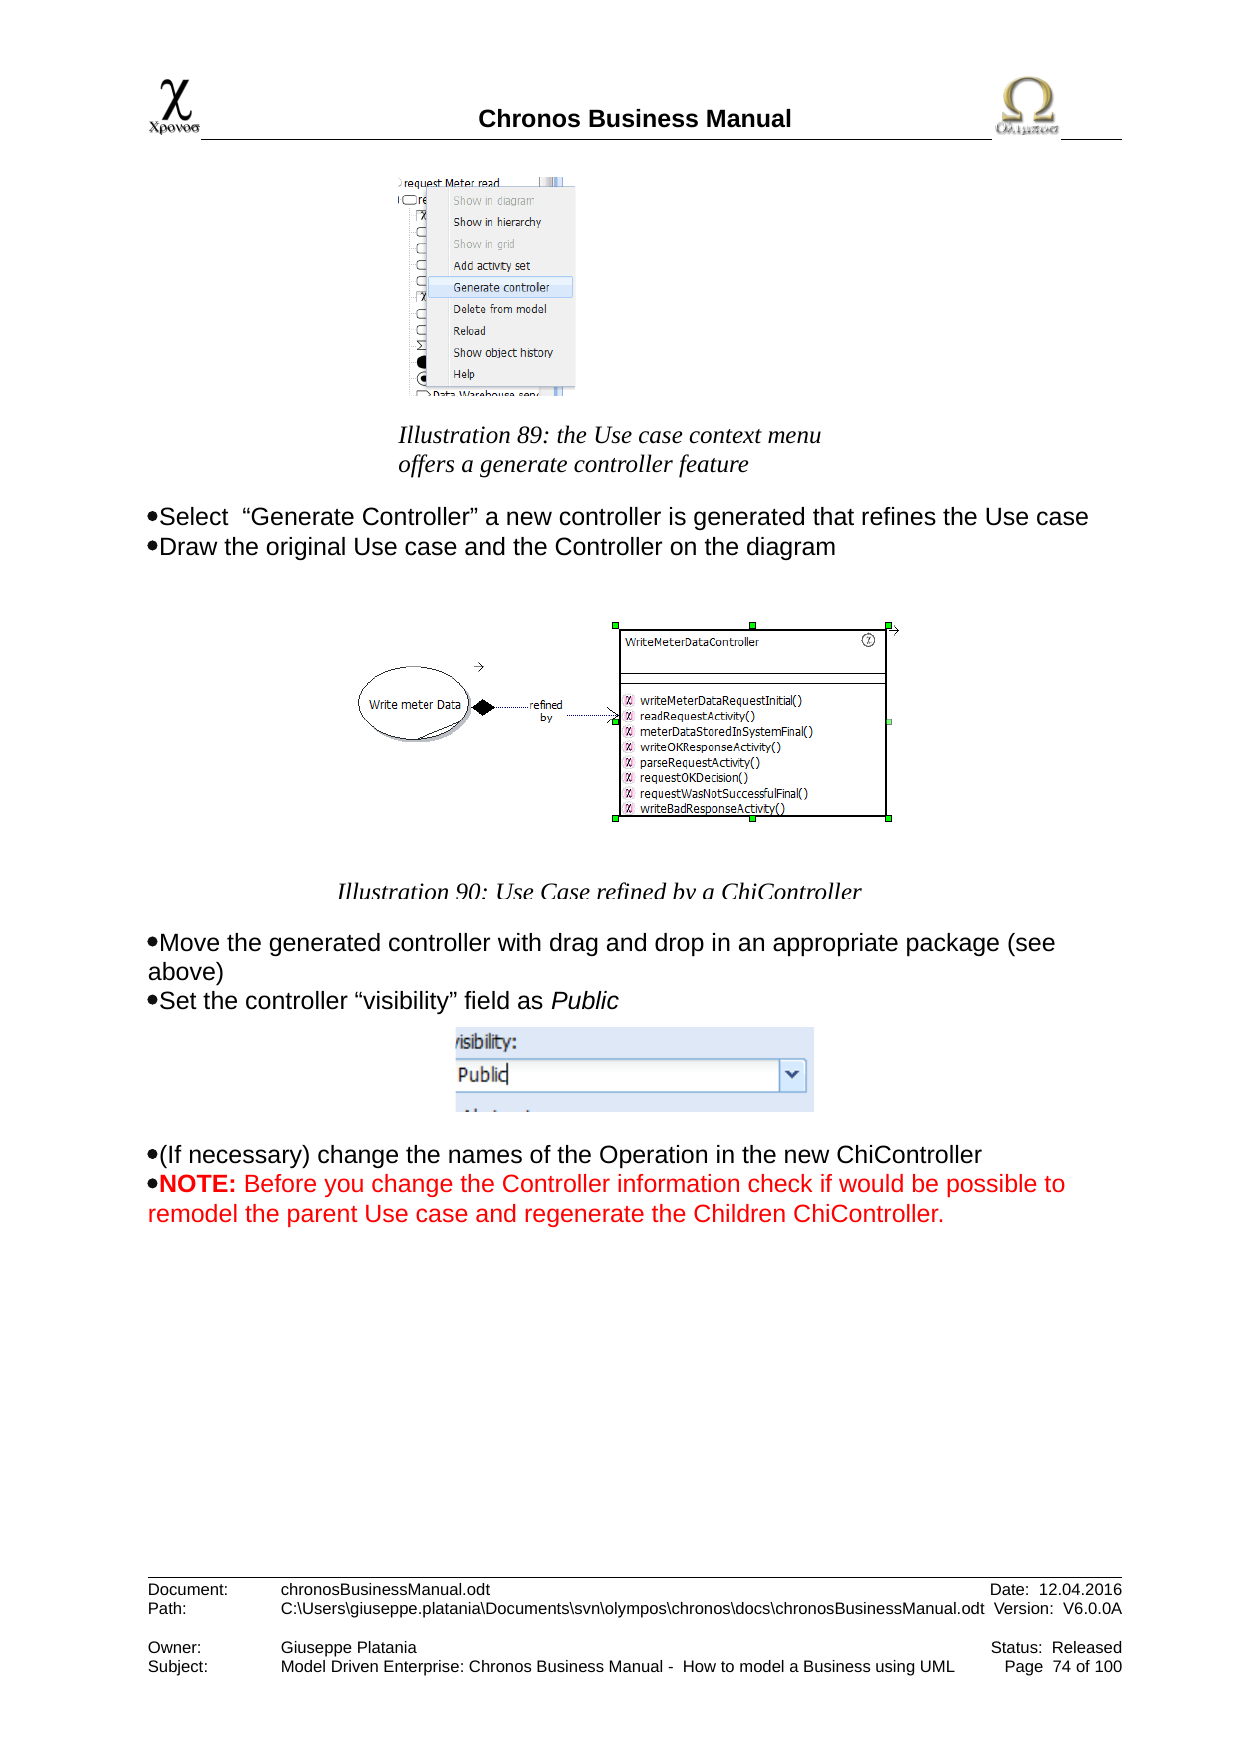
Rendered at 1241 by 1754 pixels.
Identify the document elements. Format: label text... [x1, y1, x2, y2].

list Move the generated controller with drag and drop in an appropriate package (see above) [148, 928, 1122, 986]
picture [992, 75, 1061, 135]
list (If necessary) change the names of the Operation in the new ChiController [148, 1140, 1122, 1169]
list Set the controller “visibility” field as Public [148, 986, 1122, 1015]
list Illustration 89: the Use case context menu offers a generate controller feature [398, 420, 872, 478]
list NOTE: Before you change the Controller information check if would be possible to remodel the parent Use case and regenerate the Children ChiController. [148, 1169, 1122, 1227]
picture [349, 614, 921, 852]
picture [455, 1027, 815, 1112]
list Draw the original Use case and the Controller on the diagram [148, 532, 1122, 590]
list Select “Generate Controller” a new controller is generated that refines the Use case [148, 165, 1122, 532]
picture [398, 177, 576, 396]
text Illustration 90: Use Case refined by a ChiController [337, 877, 933, 899]
picture [147, 75, 201, 135]
